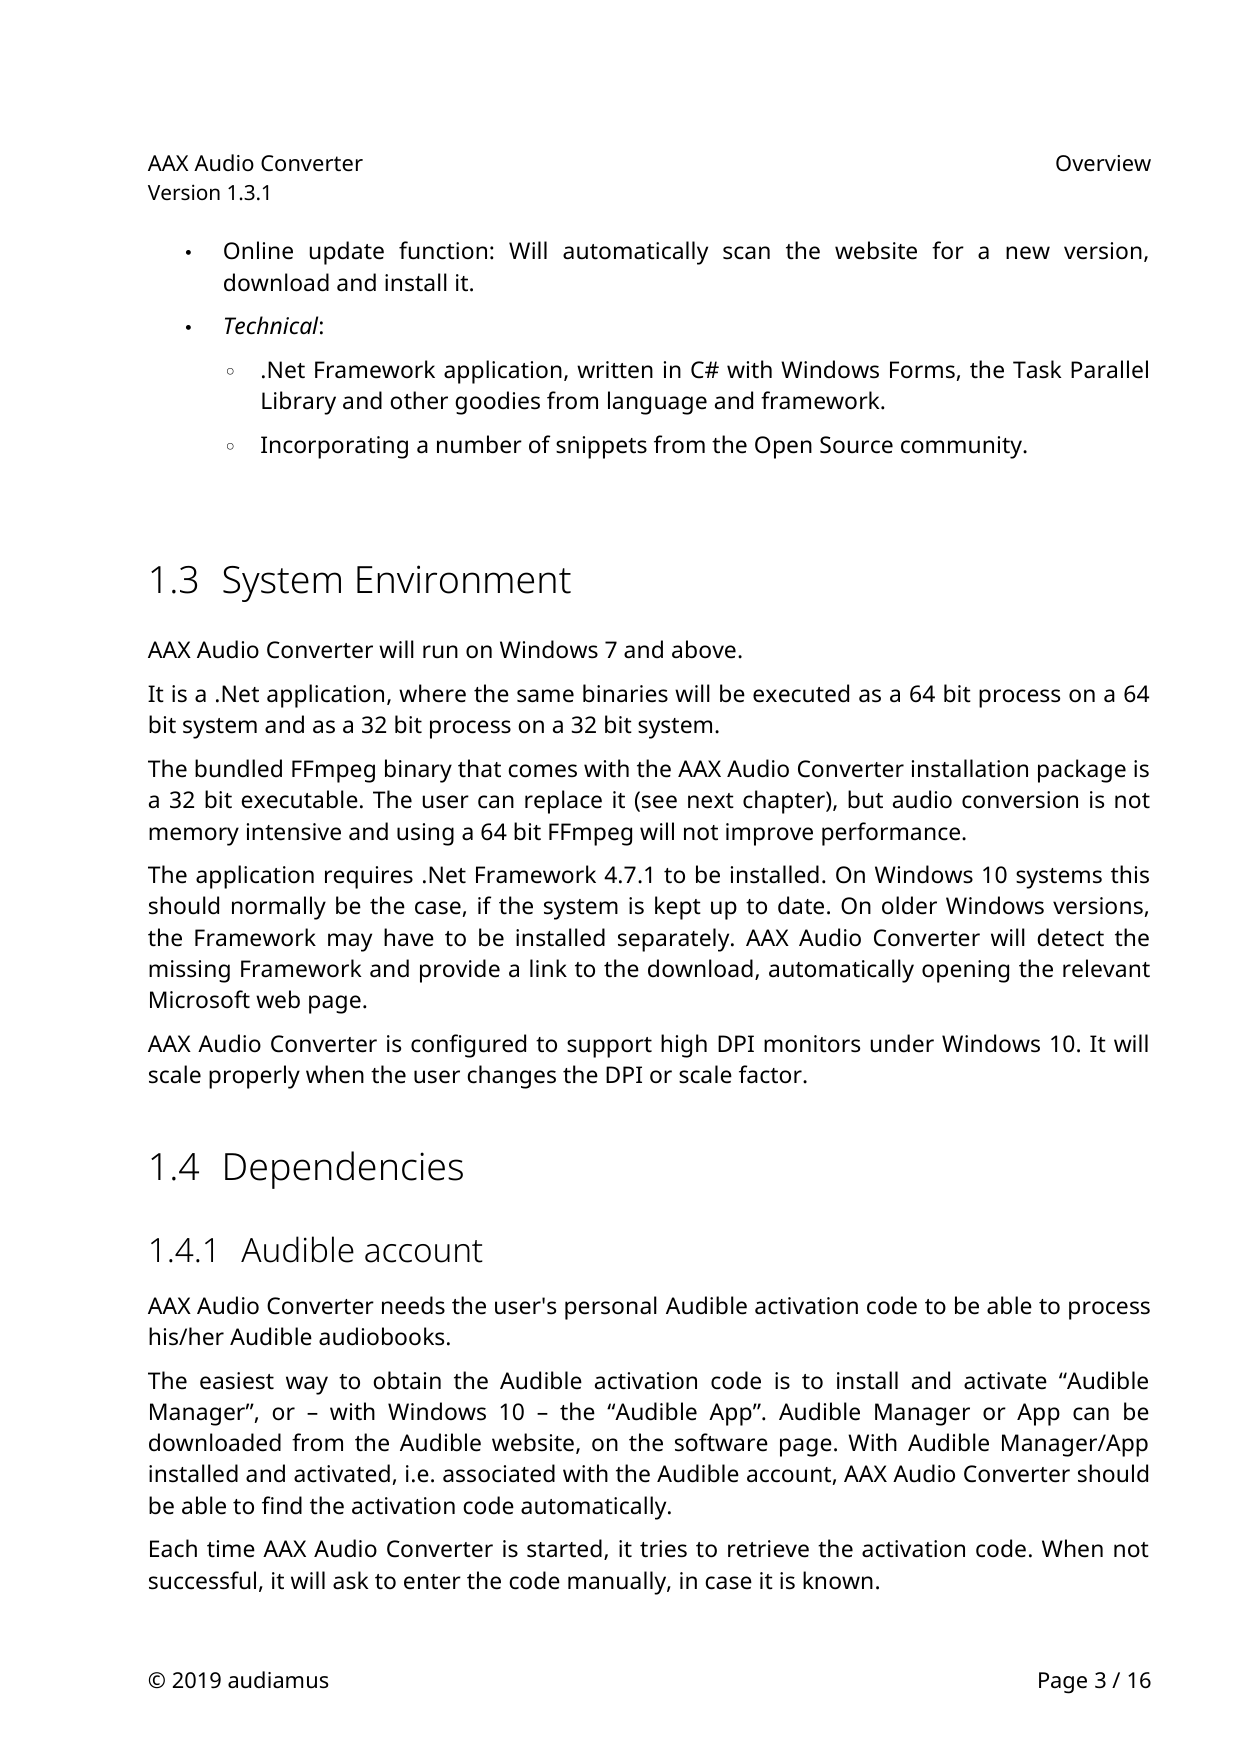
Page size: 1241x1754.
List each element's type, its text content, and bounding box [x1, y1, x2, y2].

text The application requires .Net Framework 4.7.1 to be installed. On Windows 10 systems this should normally be the case, if the system is kept up to date. On older Windows versions, the Framework may have to be installed separately. AAX Audio Converter will detect the missing Framework and provide a link to the download, automatically opening the relevant Microsoft web page. [148, 859, 1152, 1015]
list Online update function: Will automatically scan the website for a new version, download and install it. [185, 235, 1152, 298]
text The easiest way to obtain the Audible activation code is to install and activate “Audible Manager”, or – with Windows 10 – the “Audible App”. Audible Manager or App can be downloaded from the Audible website, on the software page. With Audible Manager/App installed and activated, i.e. associated with the Audible account, AAX Audio Converter should be able to find the activation code automatically. [148, 1365, 1152, 1521]
text It is a .Net application, where the same binaries will be executed as a 64 bit process on a 64 bit system and as a 32 bit process on a 32 bit system. [148, 678, 1152, 741]
text AAX Audio Converter needs the user's personal Audible activation code to be able to process his/her Audible audiobooks. [148, 1290, 1152, 1352]
list Technical: [185, 310, 1152, 341]
text AAX Audio Converter will run on Windows 7 and above. [148, 634, 1152, 666]
list .Net Framework application, written in C# with Windows Forms, the Task Parallel Library and other goodies from language and framework. [223, 354, 1152, 416]
subtitle Dependencies [148, 1140, 1152, 1191]
subtitle Audible account [148, 1227, 1152, 1272]
list Incorporating a number of snippets from the Open Source community. [223, 429, 1152, 460]
text The bundled FFmpeg binary that comes with the AAX Audio Converter installation package is a 32 bit executable. The user can replace it (see next chapter), but audio conversion is not memory intensive and using a 64 bit FFmpeg will not improve performance. [148, 753, 1152, 847]
text Each time AAX Audio Converter is started, it tries to retrieve the activation code. When not successful, it will ask to enter the code manually, in case it is known. [148, 1533, 1152, 1596]
text AAX Audio Converter is configured to support high DPI monitors under Windows 10. It will scale properly when the user changes the DPI or scale factor. [148, 1028, 1152, 1090]
subtitle System Environment [148, 554, 1152, 605]
